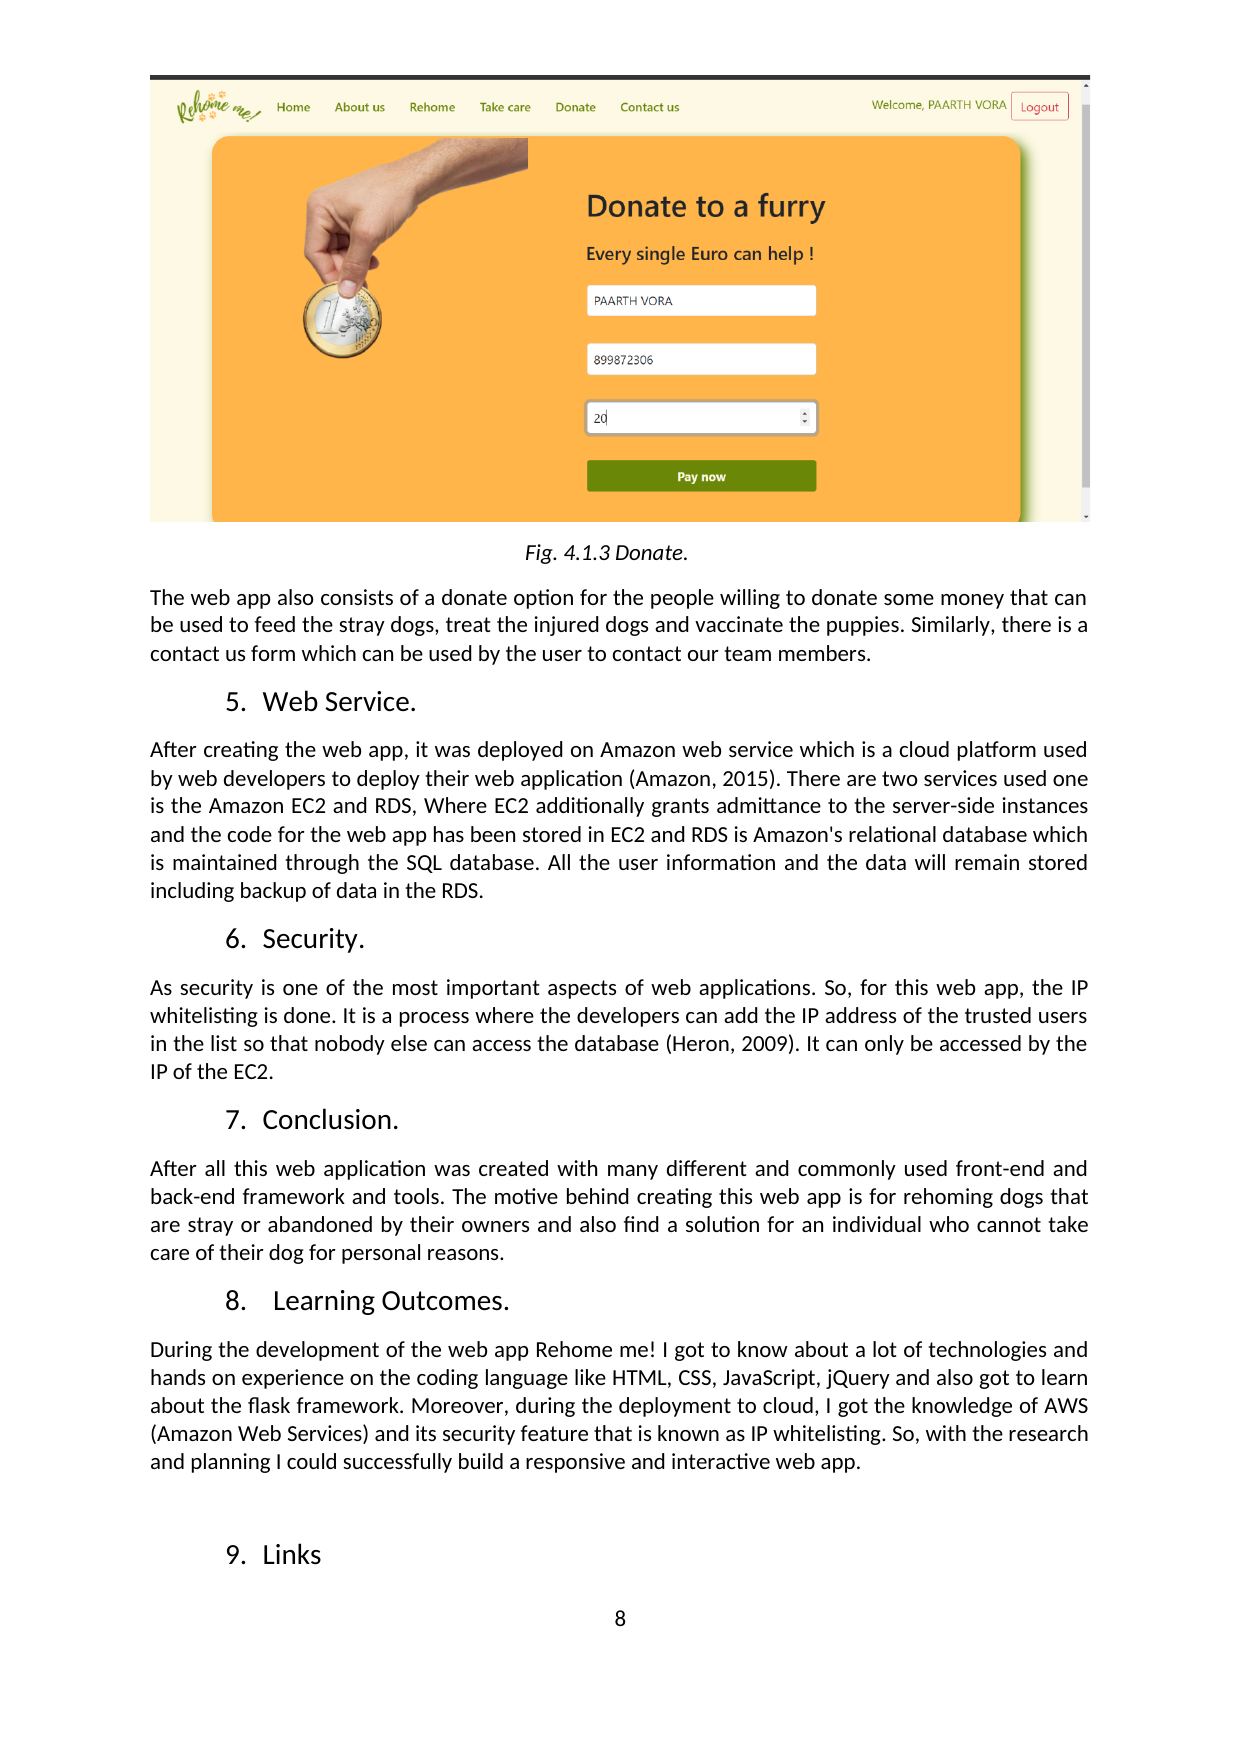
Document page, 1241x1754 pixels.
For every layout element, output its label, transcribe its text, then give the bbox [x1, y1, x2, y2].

list Learning Outcomes. [225, 1282, 1090, 1318]
text After all this web application was created with many different and commonly used front-end and back-end framework and tools. The motive behind creating this web app is for rehoming dogs that are stray or abandoned by their owners and also find a solution for an individual who cannot take care of their dog for personal reasons. [150, 1154, 1090, 1266]
list Links [225, 1536, 1090, 1572]
text Fig. 4.1.3 Donate. [150, 538, 1090, 566]
list Web Service. [225, 683, 1090, 719]
text During the development of the web app Rehome me! I got to know about a lot of technologies and hands on experience on the coding language like HTML, CSS, JavaScript, jQuery and also got to learn about the flask framework. Moreover, during the deployment to cloud, I got the knowledge of AWS (Amazon Web Services) and its security feature that is known as IP whitelisting. So, with the research and planning I could successfully build a responsive and interactive web app. [150, 1335, 1090, 1475]
list Conclusion. [225, 1101, 1090, 1137]
list Security. [225, 920, 1090, 956]
text After creating the web app, it was deployed on Amazon web service which is a cloud platform used by web developers to deploy their web application (Amazon, 2015). There are two services used one is the Amazon EC2 and RDS, Where EC2 additionally grants admittance to the server-side instances and the code for the web app has been stored in EC2 and RDS is Amazon's relational database which is maintained through the SQL database. All the user information and the data will remain stored including backup of data in the RDS. [150, 736, 1090, 904]
text As security is one of the most important aspects of web applications. So, for this web app, the IP whitelisting is done. It is a process where the developers can add the IP address of the trusted users in the list so that nobody else can access the database (Heron, 2009). It can only be accessed by the IP of the EC2. [150, 973, 1090, 1085]
text The web app also consists of a donate option for the people willing to donate some money that can be used to feed the stray dogs, treat the injured dogs and vaccinate the puppies. Similarly, there is a contact us form which can be used by the user to contact our team members. [150, 583, 1090, 667]
